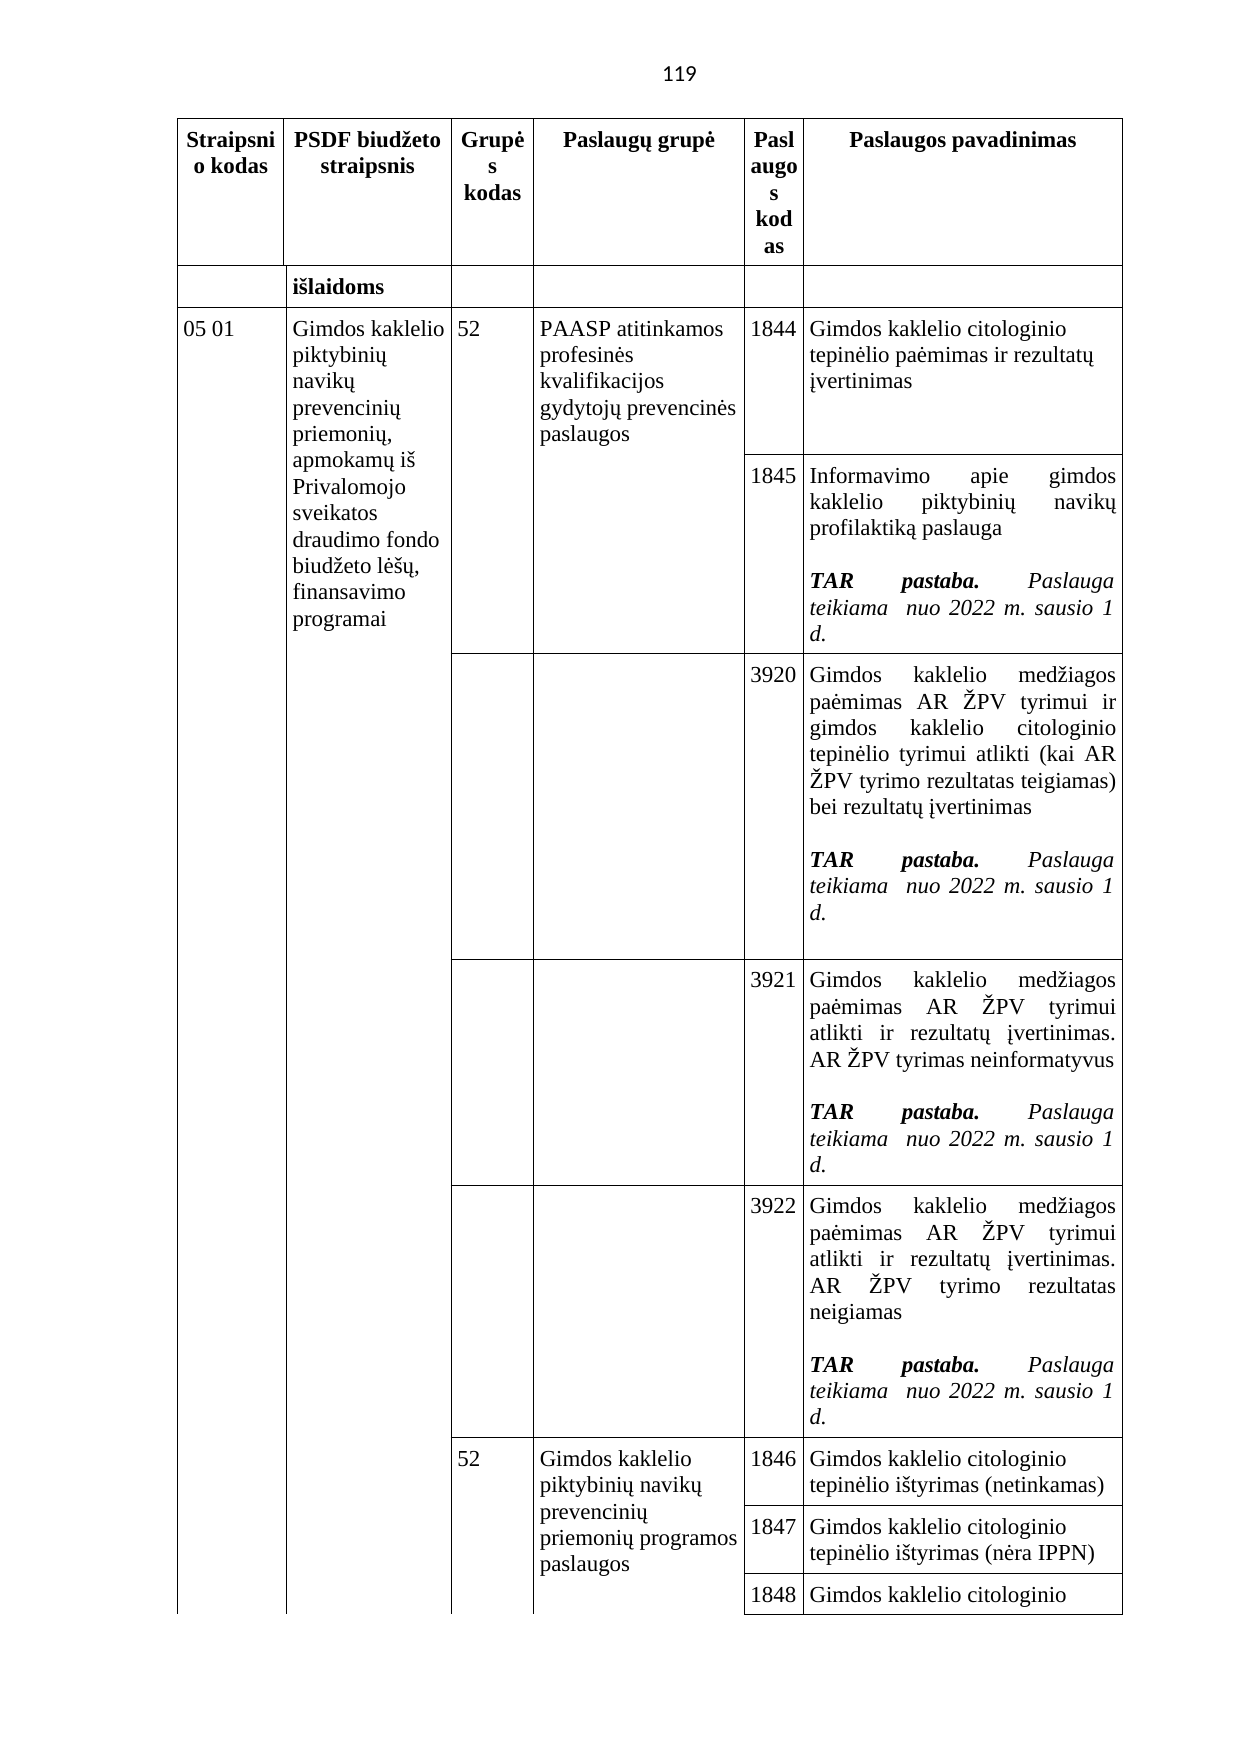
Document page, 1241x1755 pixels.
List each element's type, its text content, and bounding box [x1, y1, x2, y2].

table_cell [534, 960, 744, 1184]
table_cell [178, 653, 286, 958]
table_header Paslaugų grupė [534, 119, 744, 265]
table_cell 3920 [745, 654, 803, 958]
table_cell 3921 [745, 960, 803, 1184]
table_header PSDF biudžeto straipsnis [284, 119, 451, 265]
table_cell PAASP atitinkamos profesinės kvalifikacijos gydytojų prevencinės paslaugos [534, 308, 744, 454]
table_cell [452, 960, 533, 1184]
table_cell 1844 [745, 308, 803, 454]
table_cell [178, 1437, 286, 1505]
table_cell [287, 959, 451, 1184]
table_cell [452, 1573, 533, 1614]
table_header Grupės kodas [452, 119, 533, 265]
table_cell 1846 [745, 1438, 803, 1505]
table_cell 05 01 [178, 308, 286, 454]
table_cell [178, 266, 286, 307]
table_cell [452, 654, 533, 958]
table_cell [287, 1185, 451, 1437]
table_cell [287, 1437, 451, 1505]
table_header Paslaugos pavadinimas [804, 119, 1122, 265]
table_cell [745, 266, 803, 307]
table_cell [287, 1573, 451, 1614]
table_cell Gimdos kaklelio medžiagos paėmimas AR ŽPV tyrimui ir gimdos kaklelio citologinio tepinėlio tyrimui atlikti (kai AR ŽPV tyrimo rezultatas teigiamas) bei rezultatų įvertinimas TAR pastaba. Paslauga teikiama nuo 2022 m. sausio 1 d. [804, 654, 1122, 958]
table_cell [452, 454, 533, 653]
table_cell [178, 1185, 286, 1437]
table_cell Gimdos kaklelio citologinio [804, 1574, 1122, 1614]
table_cell 52 [452, 308, 533, 454]
table_cell Gimdos kaklelio medžiagos paėmimas AR ŽPV tyrimui atlikti ir rezultatų įvertinimas. AR ŽPV tyrimo rezultatas neigiamas TAR pastaba. Paslauga teikiama nuo 2022 m. sausio 1 d. [804, 1186, 1122, 1437]
table_cell [287, 1505, 451, 1573]
table_cell 1848 [745, 1574, 803, 1614]
table_cell [178, 1505, 286, 1573]
table_cell [534, 266, 744, 307]
table_cell [534, 454, 744, 653]
table_cell Gimdos kaklelio piktybinių navikų prevencinių priemonių programos paslaugos [534, 1438, 744, 1614]
table_header Paslaugos kodas [745, 119, 803, 265]
table_cell [178, 959, 286, 1184]
table_header Straipsnio kodas [178, 119, 283, 265]
table_cell [452, 266, 533, 307]
table_cell Gimdos kaklelio piktybinių navikų prevencinių priemonių, apmokamų iš Privalomojo sveikatos draudimo fondo biudžeto lėšų, finansavimo programai [287, 308, 451, 653]
table_cell 3922 [745, 1186, 803, 1437]
table_cell [452, 1505, 533, 1573]
table_cell Gimdos kaklelio citologinio tepinėlio ištyrimas (nėra IPPN) [804, 1506, 1122, 1573]
table_cell Gimdos kaklelio citologinio tepinėlio paėmimas ir rezultatų įvertinimas [804, 308, 1122, 454]
table_cell [287, 653, 451, 958]
table_cell 1847 [745, 1506, 803, 1573]
table_cell Gimdos kaklelio medžiagos paėmimas AR ŽPV tyrimui atlikti ir rezultatų įvertinimas. AR ŽPV tyrimas neinformatyvus TAR pastaba. Paslauga teikiama nuo 2022 m. sausio 1 d. [804, 960, 1122, 1184]
table_cell [178, 1573, 286, 1614]
table_cell Gimdos kaklelio citologinio tepinėlio ištyrimas (netinkamas) [804, 1438, 1122, 1505]
table_cell 52 [452, 1438, 533, 1505]
table_cell Informavimo apie gimdos kaklelio piktybinių navikų profilaktiką paslauga TAR pastaba. Paslauga teikiama nuo 2022 m. sausio 1 d. [804, 455, 1122, 653]
table_cell [534, 654, 744, 958]
table_cell išlaidoms [287, 266, 451, 307]
table_cell [178, 454, 286, 653]
table_cell 1845 [745, 455, 803, 653]
table_cell [534, 1186, 744, 1437]
table_cell [804, 266, 1122, 307]
table_cell [452, 1186, 533, 1437]
